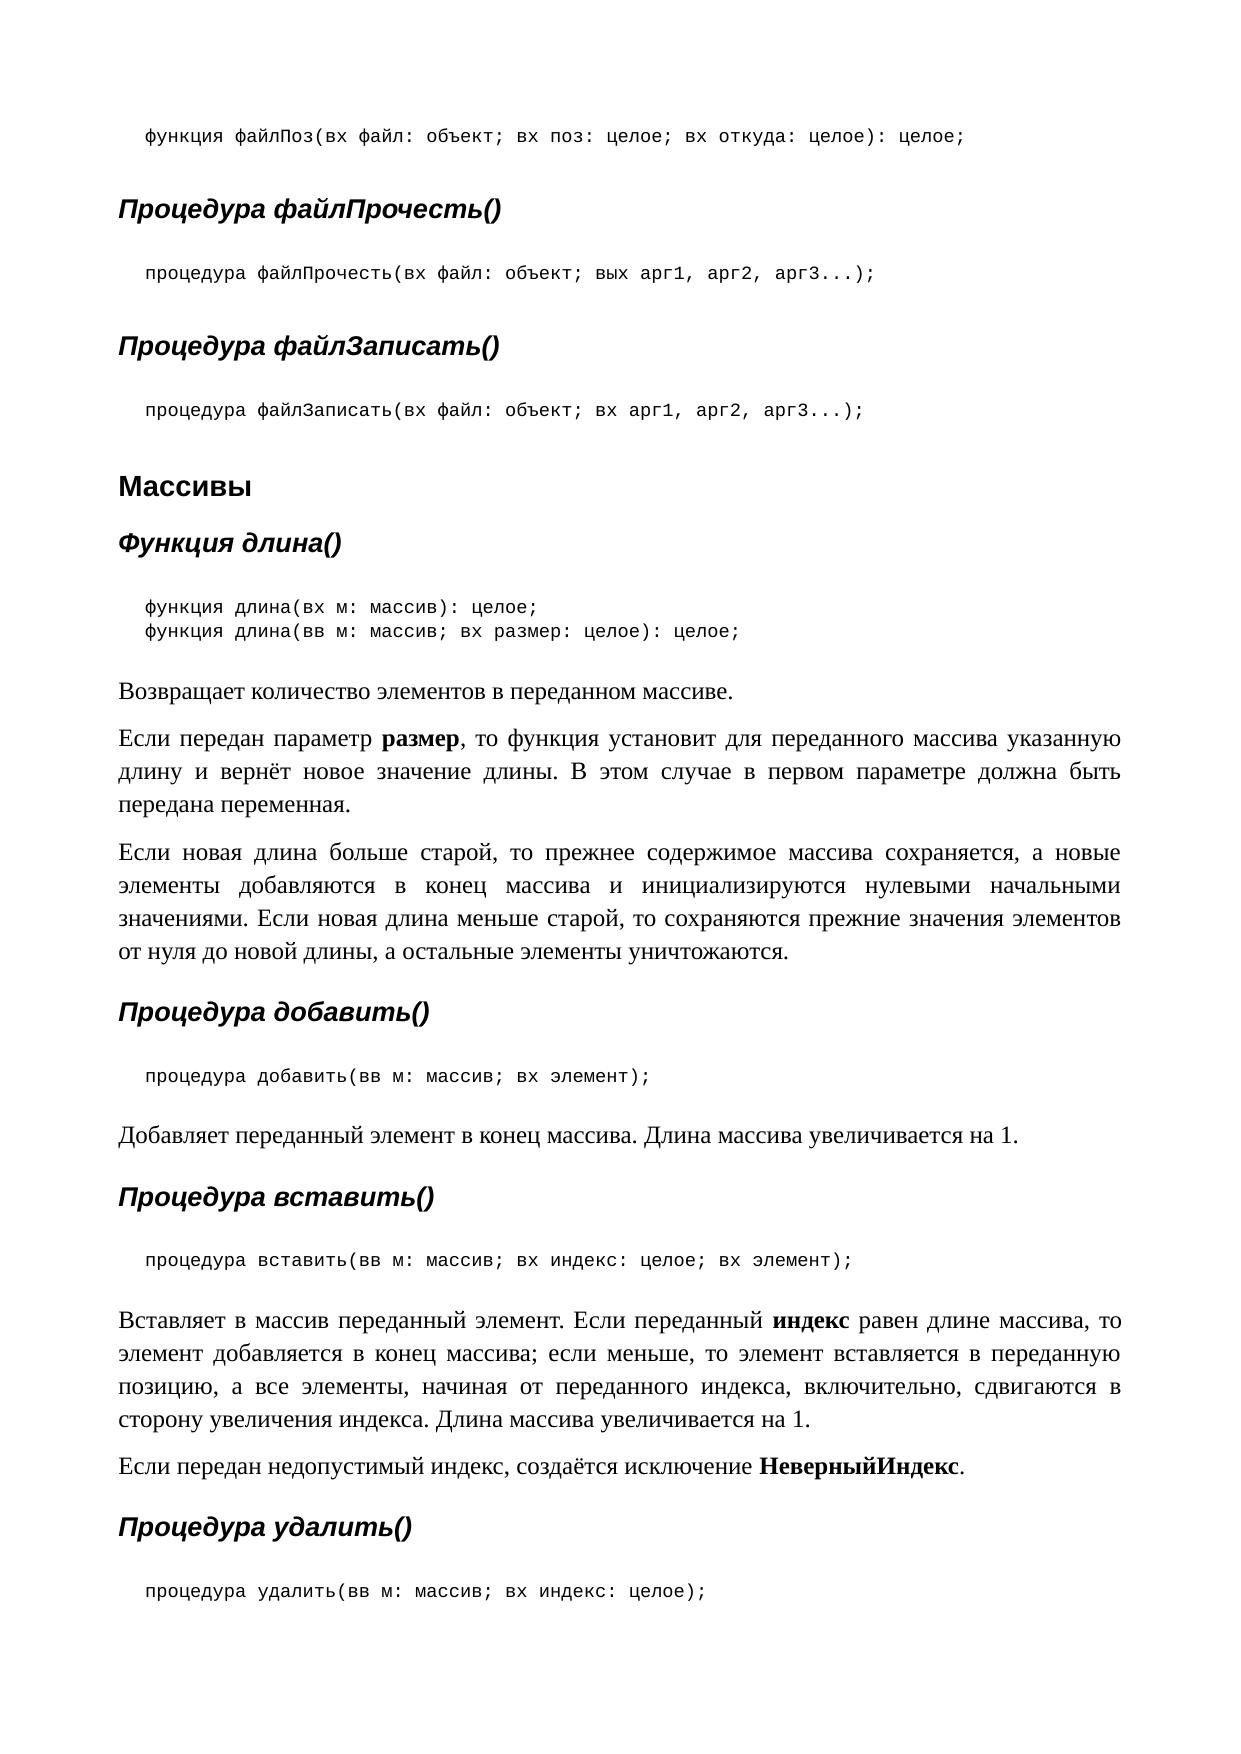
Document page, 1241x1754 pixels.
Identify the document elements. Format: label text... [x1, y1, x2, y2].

text Если передан недопустимый индекс, создаётся исключение НеверныйИндекс. [118, 1451, 1122, 1480]
text Возвращает количество элементов в переданном массиве. [118, 676, 1122, 704]
subtitle Процедура вставить() [118, 1181, 1122, 1212]
subtitle Функция длина() [118, 527, 1122, 558]
text Вставляет в массив переданный элемент. Если переданный индекс равен длине массива, то элемент добавляется в конец массива; если меньше, то элемент вставляется в переданную позицию, а все элементы, начиная от переданного индекса, включительно, сдвигаются в сторону увеличения индекса. Длина массива увеличивается на 1. [118, 1305, 1122, 1432]
text процедура файлЗаписать(вх файл: объект; вх арг1, арг2, арг3...); [136, 391, 1104, 430]
text процедура удалить(вв м: массив; вх индекс: целое); [136, 1573, 1104, 1612]
text процедура добавить(вв м: массив; вх элемент); [136, 1058, 1104, 1097]
subtitle Процедура файлПрочесть() [118, 193, 1122, 224]
text функция файлПоз(вх файл: объект; вх поз: целое; вх откуда: целое): целое; [136, 118, 1104, 157]
text функция длина(вв м: массив; вх размер: целое): целое; [136, 613, 1104, 652]
subtitle Массивы [118, 469, 1122, 502]
text процедура вставить(вв м: массив; вх индекс: целое; вх элемент); [136, 1242, 1104, 1281]
subtitle Процедура удалить() [118, 1511, 1122, 1543]
text Если новая длина больше старой, то прежнее содержимое массива сохраняется, а новые элементы добавляются в конец массива и инициализируются нулевыми начальными значениями. Если новая длина меньше старой, то сохраняются прежние значения элементов от нуля до новой длины, а остальные элементы уничтожаются. [118, 837, 1122, 965]
text процедура файлПрочесть(вх файл: объект; вых арг1, арг2, арг3...); [136, 255, 1104, 294]
subtitle Процедура файлЗаписать() [118, 330, 1122, 361]
text функция длина(вх м: массив): целое; [136, 589, 1104, 613]
subtitle Процедура добавить() [118, 996, 1122, 1027]
text Добавляет переданный элемент в конец массива. Длина массива увеличивается на 1. [118, 1120, 1122, 1149]
text Если передан параметр размер, то функция установит для переданного массива указанную длину и вернёт новое значение длины. В этом случае в первом параметре должна быть передана переменная. [118, 723, 1122, 818]
